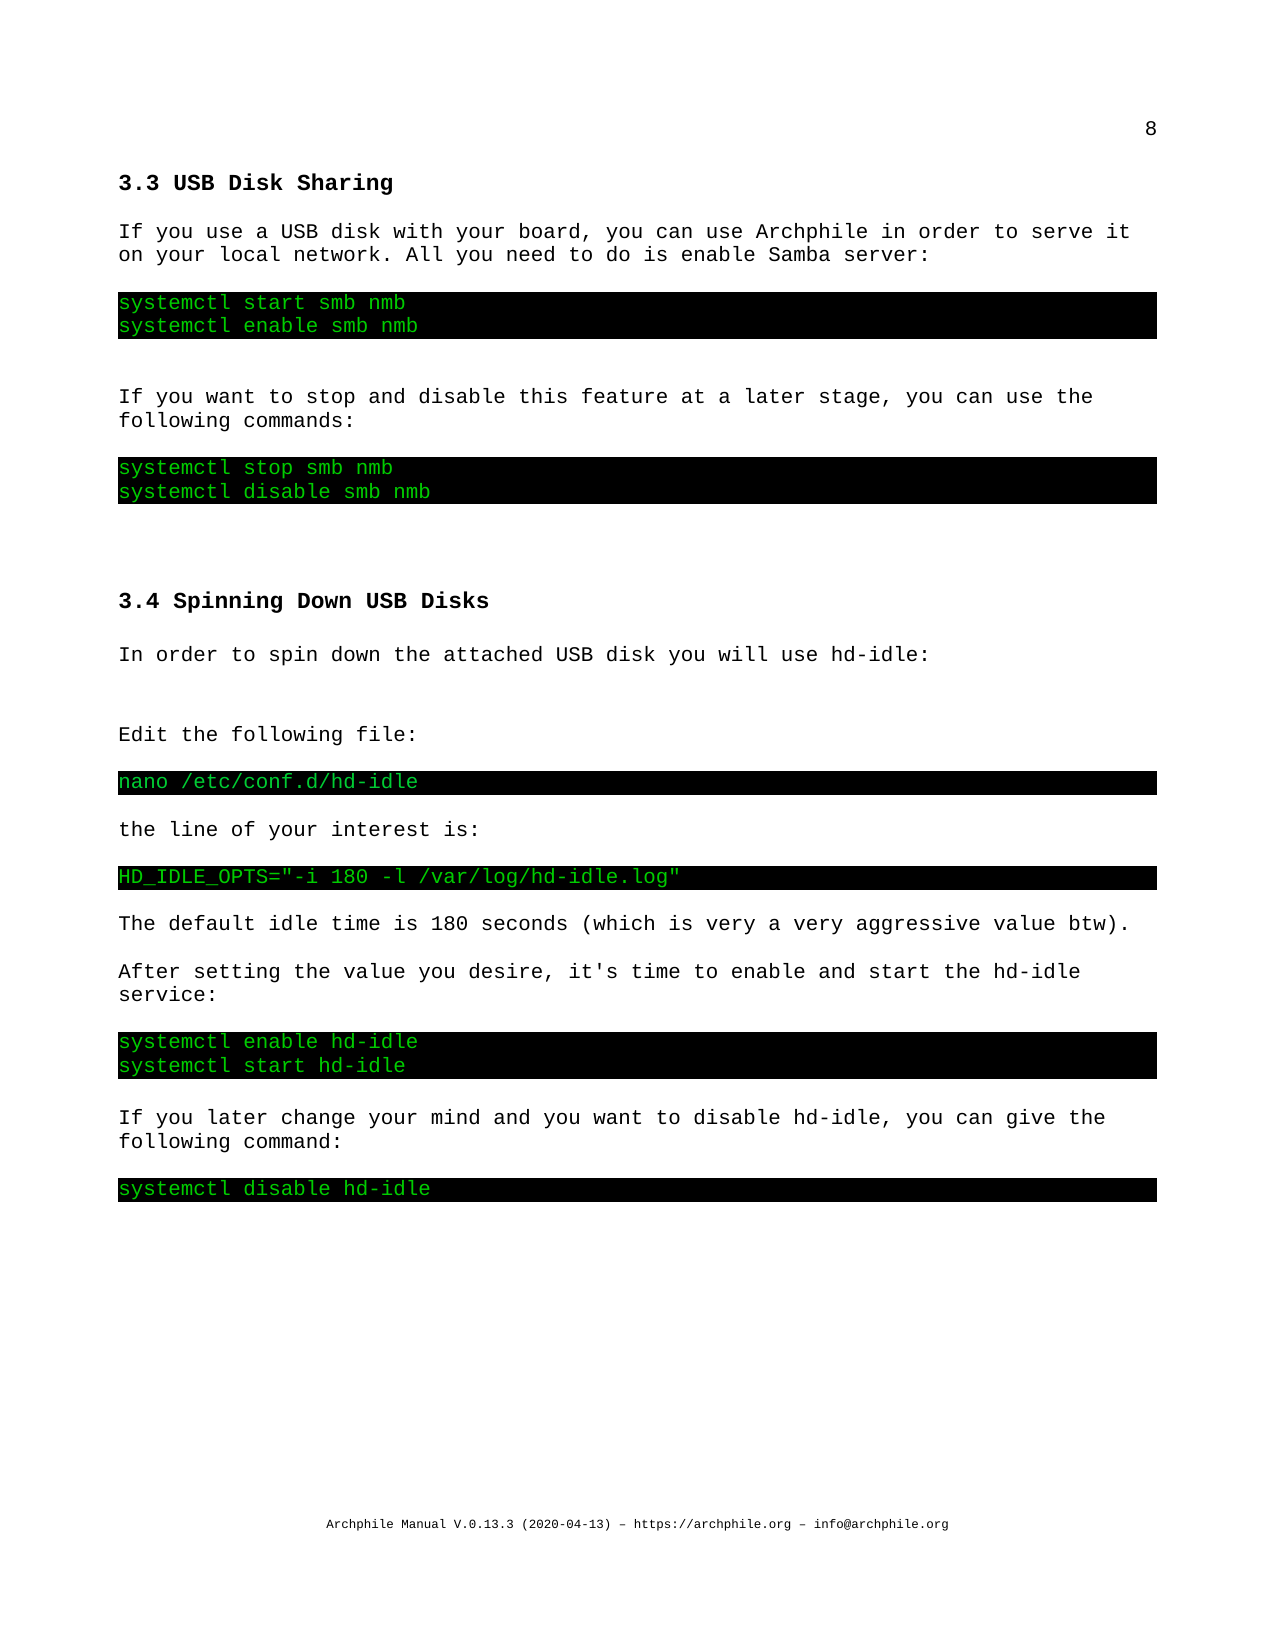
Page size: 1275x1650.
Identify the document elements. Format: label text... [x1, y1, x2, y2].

text After setting the value you desire, it's time to enable and start the hd-idle service: [118, 961, 1157, 1008]
text systemctl start smb nmb [118, 292, 1157, 315]
text systemctl disable smb nmb [118, 481, 1157, 504]
text systemctl start hd-idle [118, 1055, 1157, 1079]
text systemctl stop smb nmb [118, 457, 1157, 481]
text Edit the following file: [118, 724, 1157, 748]
text systemctl disable hd-idle [118, 1178, 1157, 1202]
text The default idle time is 180 seconds (which is very a very aggressive value btw). [118, 913, 1157, 937]
text systemctl enable hd-idle [118, 1032, 1157, 1055]
text 3.4 Spinning Down USB Disks [118, 589, 1157, 616]
text If you use a USB disk with your board, you can use Archphile in order to serve it on your local network. All you need to do is enable Samba server: [118, 221, 1157, 268]
text nano /etc/conf.d/hd-idle [118, 771, 1157, 795]
text HD_IDLE_OPTS="-i 180 -l /var/log/hd-idle.log" [118, 866, 1157, 890]
text 3.3 USB Disk Sharing [118, 171, 1157, 197]
text If you want to stop and disable this feature at a later stage, you can use the following commands: [118, 386, 1157, 434]
text If you later change your mind and you want to disable hd-idle, you can give the following command: [118, 1107, 1157, 1154]
text In order to spin down the attached USB disk you will use hd-idle: [118, 644, 1157, 667]
text the line of your interest is: [118, 819, 1157, 842]
text systemctl enable smb nmb [118, 315, 1157, 339]
